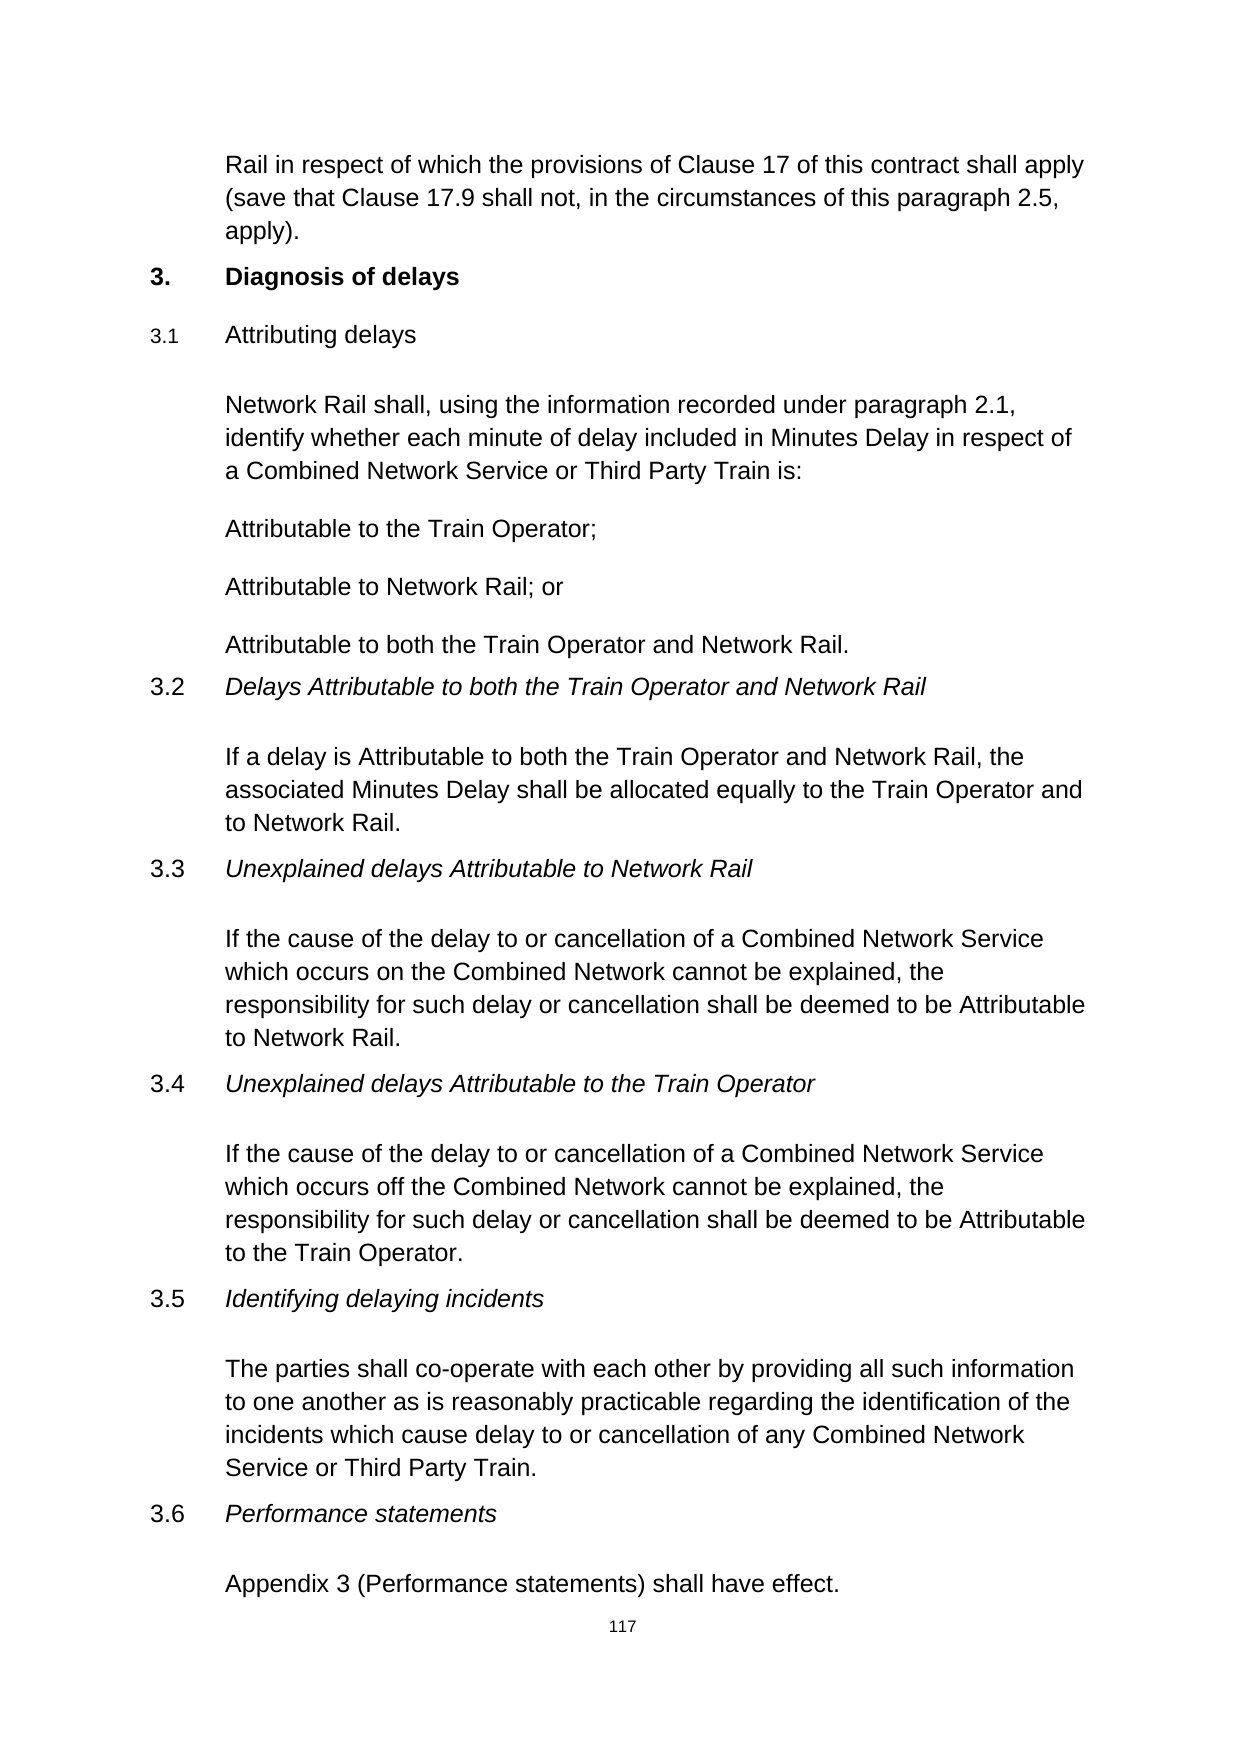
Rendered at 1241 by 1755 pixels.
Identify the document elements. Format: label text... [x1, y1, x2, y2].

text Attributable to Network Rail; or [225, 572, 1090, 601]
text The parties shall co-operate with each other by providing all such information to one another as is reasonably practicable regarding the identification of the incidents which cause delay to or cancellation of any Combined Network Service or Third Party Train. [225, 1354, 1090, 1482]
text If a delay is Attributable to both the Train Operator and Network Rail, the associated Minutes Delay shall be allocated equally to the Train Operator and to Network Rail. [225, 742, 1090, 837]
text Network Rail shall, using the information recorded under paragraph 2.1, identify whether each minute of delay included in Minutes Delay in respect of a Combined Network Service or Third Party Train is: [225, 390, 1090, 485]
list Unexplained delays Attributable to Network Rail [150, 853, 1090, 882]
list Delays Attributable to both the Train Operator and Network Rail [150, 671, 1090, 700]
text Rail in respect of which the provisions of Clause 17 of this contract shall apply (save that Clause 17.9 shall not, in the circumstances of this paragraph 2.5, apply). [225, 150, 1090, 245]
list Identifying delaying incidents [150, 1284, 1090, 1312]
list Diagnosis of delays [150, 262, 1090, 290]
list Performance statements [150, 1499, 1090, 1528]
text If the cause of the delay to or cancellation of a Combined Network Service which occurs off the Combined Network cannot be explained, the responsibility for such delay or cancellation shall be deemed to be Attributable to the Train Operator. [225, 1139, 1090, 1267]
text If the cause of the delay to or cancellation of a Combined Network Service which occurs on the Combined Network cannot be explained, the responsibility for such delay or cancellation shall be deemed to be Attributable to Network Rail. [225, 924, 1090, 1052]
list Attributing delays [150, 319, 1090, 348]
text Attributable to both the Train Operator and Network Rail. [225, 630, 1090, 659]
text Attributable to the Train Operator; [225, 514, 1090, 543]
list Unexplained delays Attributable to the Train Operator [150, 1069, 1090, 1097]
text Appendix 3 (Performance statements) shall have effect. [225, 1569, 1090, 1598]
